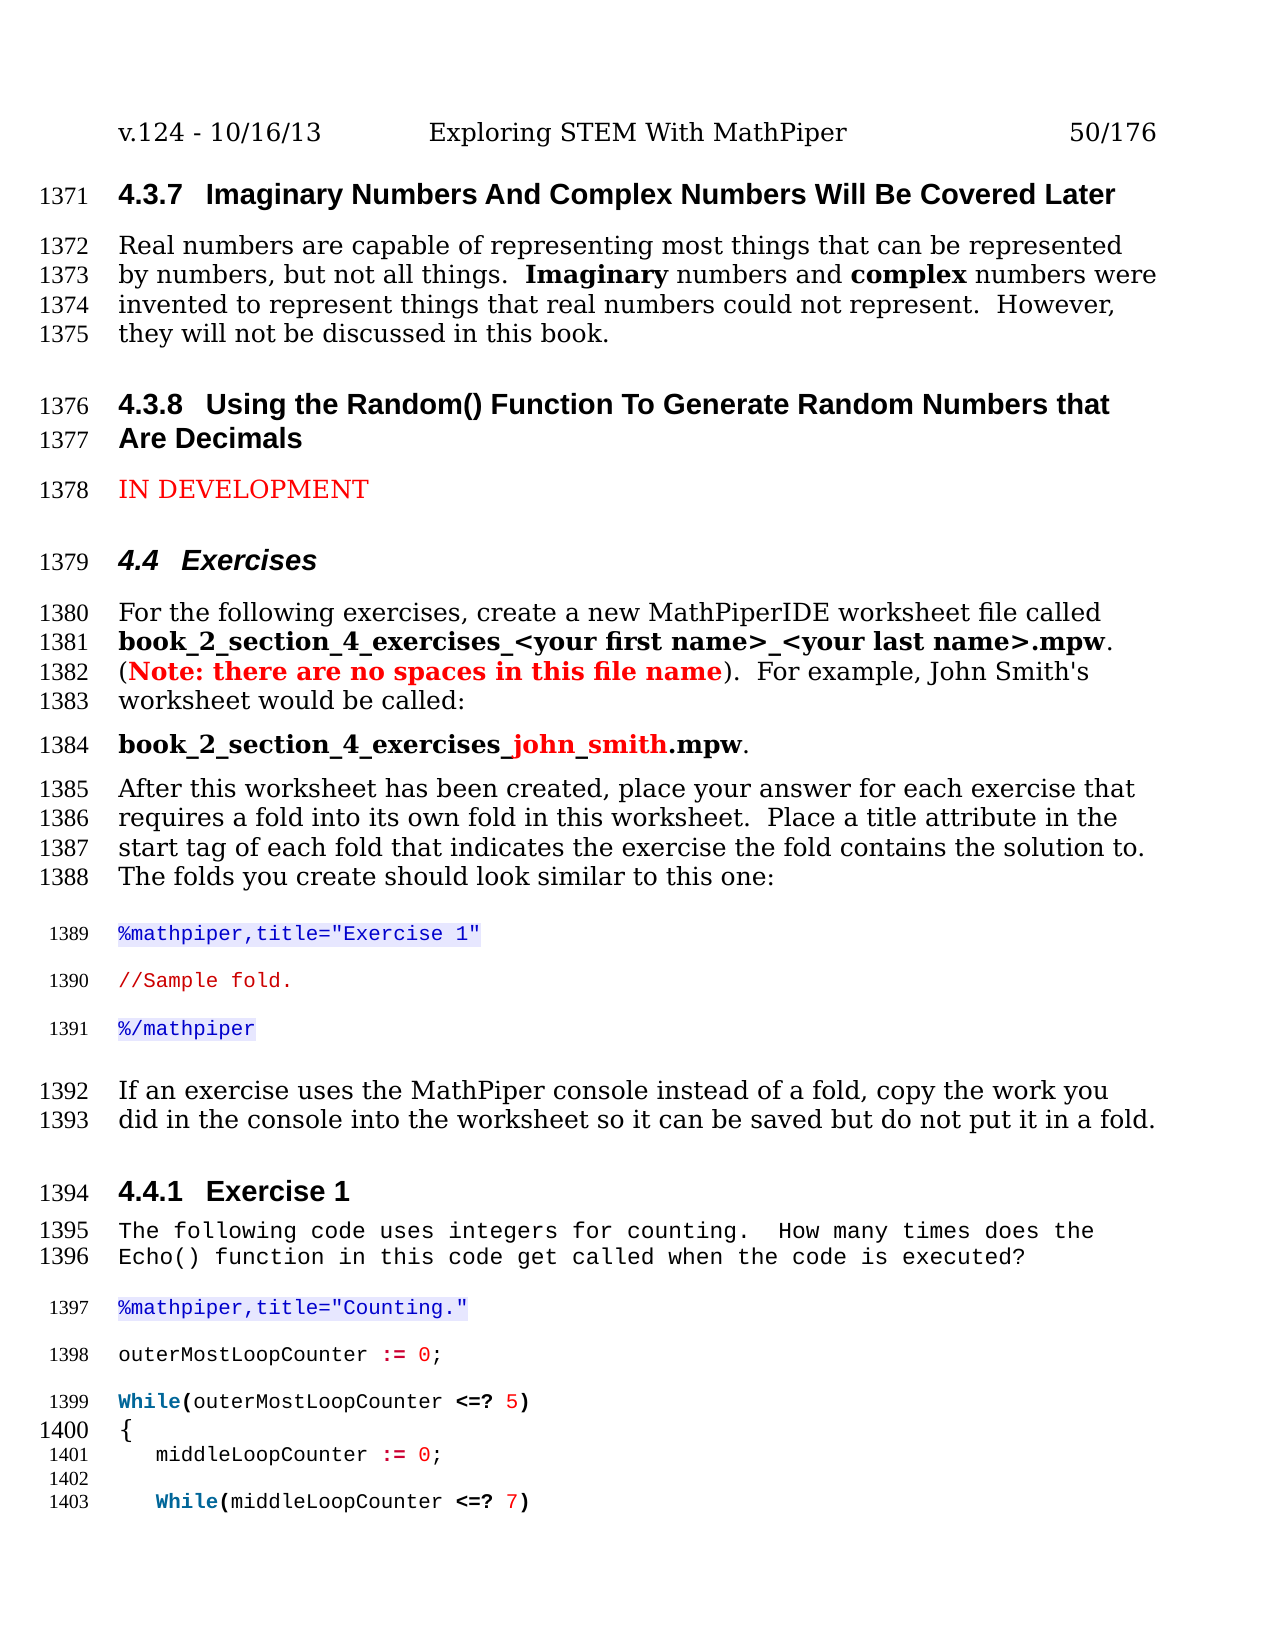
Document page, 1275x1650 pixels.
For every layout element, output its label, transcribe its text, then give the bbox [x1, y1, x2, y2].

subtitle Exercises [118, 543, 1157, 577]
text book_2_section_4_exercises_john_smith.mpw. [118, 730, 1157, 759]
text outerMostLoopCounter := 0; [118, 1344, 1157, 1368]
text %mathpiper,title="Counting." [118, 1297, 1157, 1321]
subtitle Exercise 1 [118, 1173, 1157, 1207]
text While(middleLoopCounter <=? 7) [118, 1492, 1157, 1515]
text If an exercise uses the MathPiper console instead of a fold, copy the work you did in the console into the worksheet so it can be saved but do not put it in a fold. [118, 1076, 1157, 1134]
subtitle Imaginary Numbers And Complex Numbers Will Be Covered Later [118, 177, 1157, 210]
text While(outerMostLoopCounter <=? 5) [118, 1391, 1157, 1415]
text { [118, 1415, 1157, 1444]
text middleLoopCounter := 0; [118, 1444, 1157, 1468]
text IN DEVELOPMENT [118, 475, 1157, 504]
text After this worksheet has been created, place your answer for each exercise that requires a fold into its own fold in this worksheet. Place a title attribute in the start tag of each fold that indicates the exercise the fold contains the solution to. The folds you create should look similar to this one: [118, 774, 1157, 891]
text //Sample fold. [118, 970, 1157, 994]
subtitle Using the Random() Function To Generate Random Numbers that Are Decimals [118, 387, 1157, 454]
text For the following exercises, create a new MathPiperIDE worksheet file called book_2_section_4_exercises_<your first name>_<your last name>.mpw. (Note: there are no spaces in this file name). For example, John Smith's worksheet would be called: [118, 598, 1157, 715]
text %/mathpiper [118, 1018, 1157, 1041]
text %mathpiper,title="Exercise 1" [118, 923, 1157, 947]
text Real numbers are capable of representing most things that can be represented by numbers, but not all things. Imaginary numbers and complex numbers were invented to represent things that real numbers could not represent. However, they will not be discussed in this book. [118, 231, 1157, 348]
text The following code uses integers for counting. How many times does the Echo() function in this code get called when the code is executed? [118, 1219, 1157, 1271]
